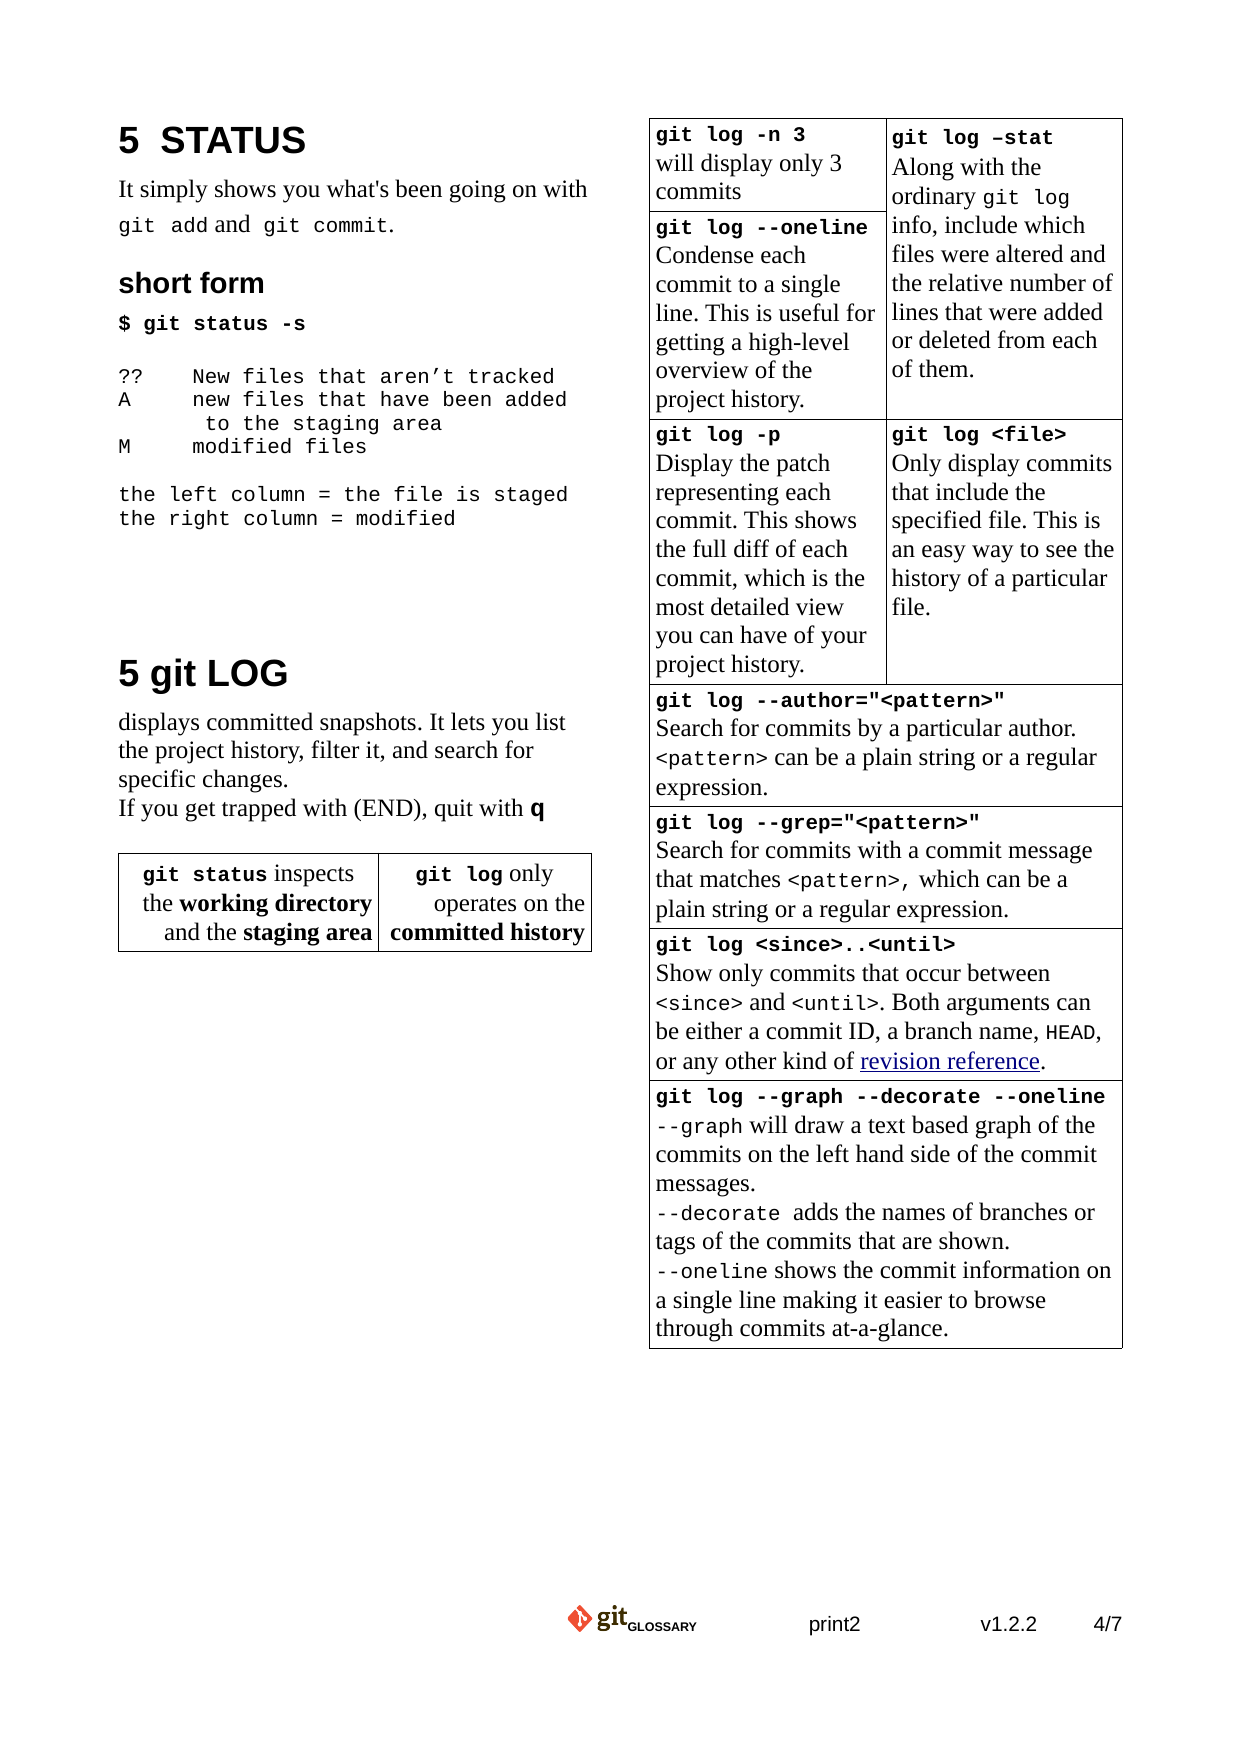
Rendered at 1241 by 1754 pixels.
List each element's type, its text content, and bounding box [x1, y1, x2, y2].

text It simply shows you what's been going on with git add and git commit. [118, 174, 591, 239]
text the right column = modified [118, 507, 591, 531]
table_cell git log --author="<pattern>" Search for commits by a particular author. <pattern> can be a plain string or a regular expression. [650, 685, 1122, 806]
table_cell git log --graph --decorate --oneline --graph will draw a text based graph of the commits on the left hand side of the commit messages. --decorate adds the names of branches or tags of the commits that are shown. --oneline shows the commit information on a single line making it easier to browse through commits at-a-glance. [650, 1081, 1122, 1348]
table_cell git log --oneline Condense each commit to a single line. This is useful for getting a high-level overview of the project history. [650, 212, 886, 418]
table_header git status inspects the working directory and the staging area [119, 854, 378, 951]
text displays committed snapshots. It lets you list the project history, filter it, and search for specific changes. [118, 707, 591, 793]
subtitle 5 git LOG [118, 651, 591, 694]
table_cell git log <file> Only display commits that include the specified file. This is an easy way to see the history of a particular file. [887, 420, 1122, 684]
table_cell git log --grep="<pattern>" Search for commits with a commit message that matches <pattern>, which can be a plain string or a regular expression. [650, 807, 1122, 928]
table_header git log -n 3 will display only 3 commits [650, 119, 886, 211]
table_header git log –stat Along with the ordinary git log info, include which files were altered and the relative number of lines that were added or deleted from each of them. [887, 119, 1122, 418]
text ?? New files that aren’t tracked [118, 366, 591, 389]
table_header git log only operates on the committed history [379, 854, 591, 951]
table_cell git log -p Display the patch representing each commit. This shows the full diff of each commit, which is the most detailed view you can have of your project history. [650, 420, 886, 684]
text If you get trapped with (END), quit with q [118, 793, 591, 824]
text $ git status -s [118, 312, 591, 336]
table_cell git log <since>..<until> Show only commits that occur between <since> and <until>. Both arguments can be either a commit ID, a branch name, HEAD, or any other kind of revision reference. [650, 929, 1122, 1080]
text the left column = the file is staged [118, 484, 591, 507]
text A new files that have been added to the staging area [118, 389, 591, 437]
text M modified files [118, 437, 591, 460]
subtitle 5 STATUS [118, 118, 591, 162]
subtitle short form [118, 266, 591, 300]
picture [567, 1605, 628, 1632]
